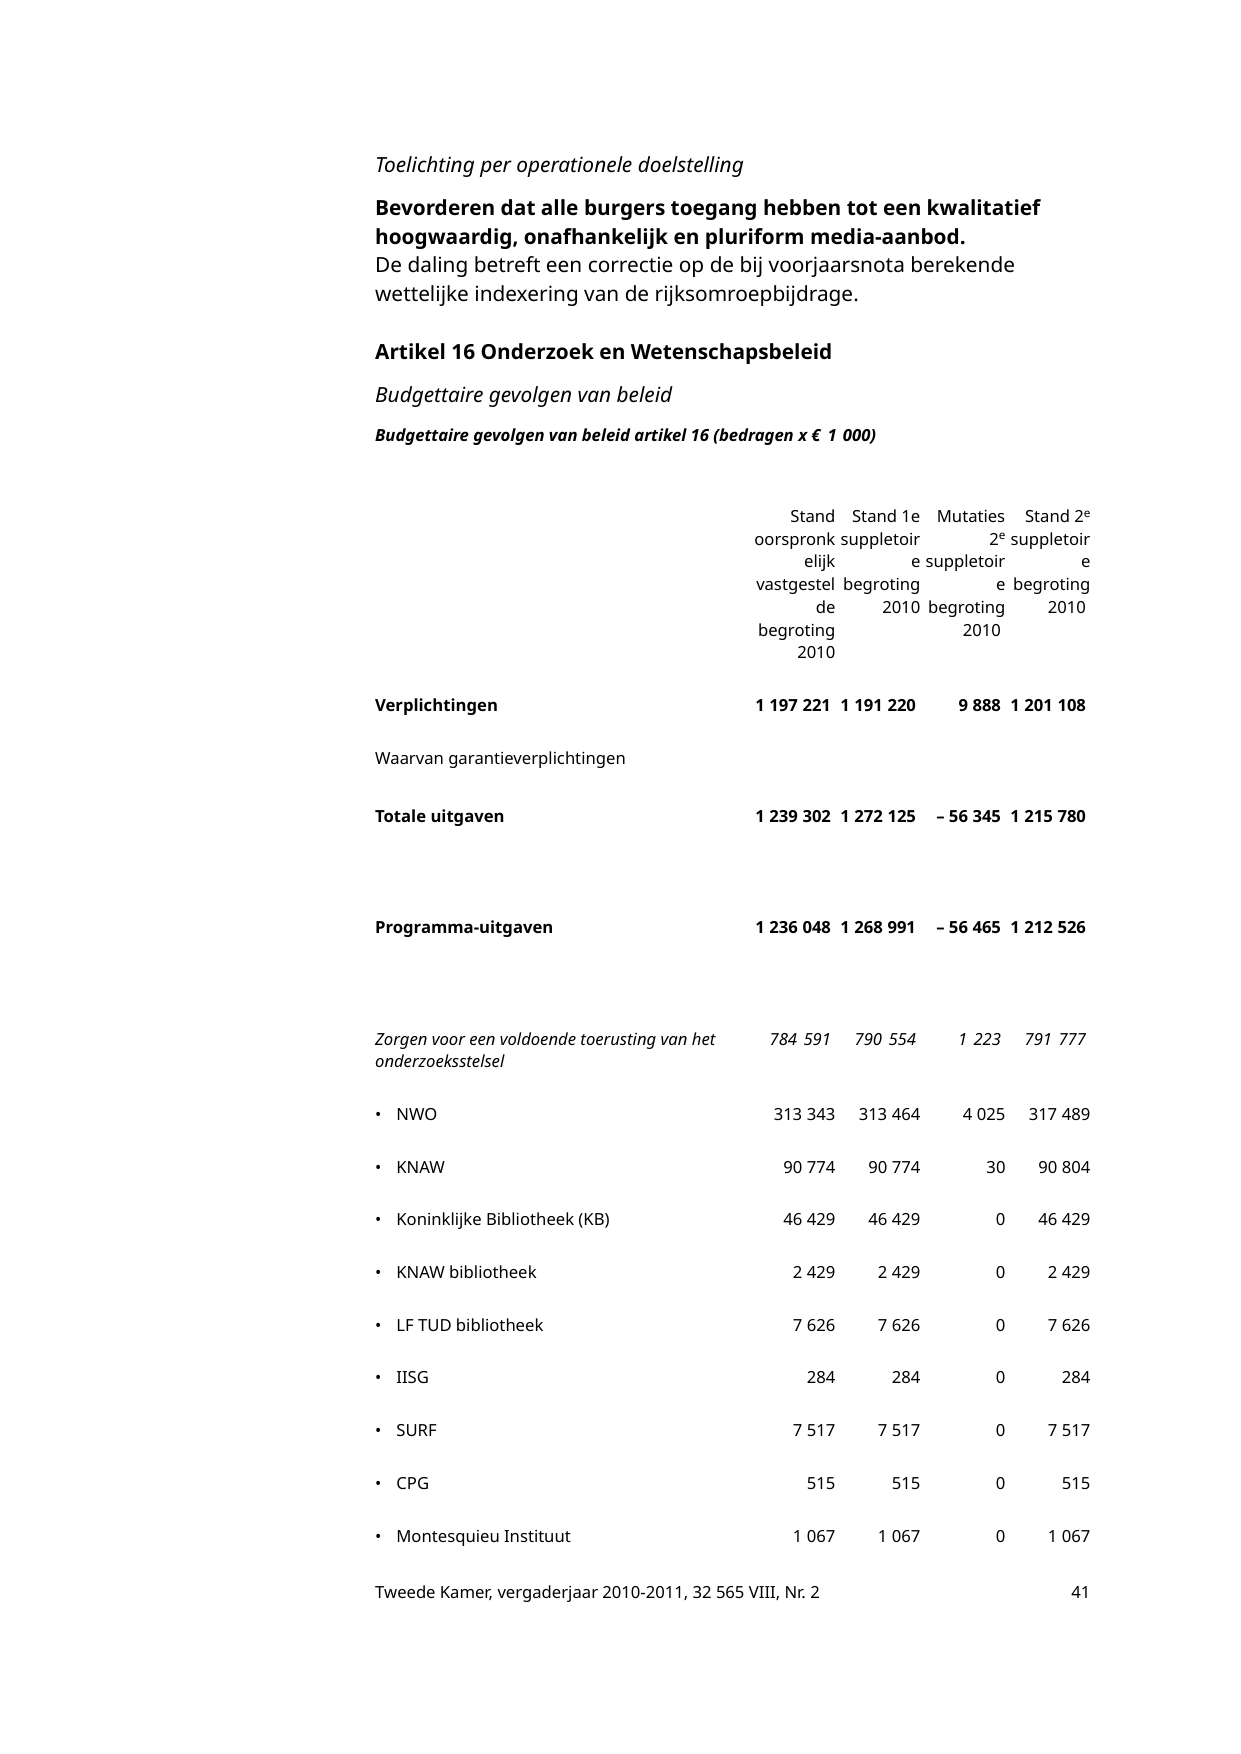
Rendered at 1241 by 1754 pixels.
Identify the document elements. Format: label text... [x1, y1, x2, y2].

text Budgettaire gevolgen van beleid artikel 16 (bedragen x € 1 000) [375, 424, 1090, 447]
table_cell [750, 858, 835, 916]
table_cell 1 223 [920, 1027, 1005, 1102]
table_cell • [375, 1208, 396, 1261]
table_cell 1 239 302 [750, 805, 835, 857]
table_cell Programma-uitgaven [375, 916, 750, 969]
table_cell 1 272 125 [835, 805, 920, 857]
text Toelichting per operationele doelstelling [375, 150, 1090, 178]
table_cell [396, 969, 750, 1027]
table_cell 0 [920, 1261, 1005, 1313]
table_cell 1 215 780 [1005, 805, 1090, 857]
table_cell [750, 969, 835, 1027]
table_cell KNAW [396, 1155, 750, 1208]
table_cell 284 [1005, 1366, 1090, 1419]
table_cell • [375, 1103, 396, 1155]
table_cell Koninklijke Bibliotheek (KB) [396, 1208, 750, 1261]
table_cell 313 464 [835, 1103, 920, 1155]
table_cell 1 236 048 [750, 916, 835, 969]
table_cell • [375, 1155, 396, 1208]
table_cell 2 429 [835, 1261, 920, 1313]
table_cell 2 429 [1005, 1261, 1090, 1313]
table_cell 1 197 221 [750, 694, 835, 746]
table_cell 2 429 [750, 1261, 835, 1313]
table_cell – 56 345 [920, 805, 1005, 857]
table_header Stand oorspronkelijk vastgestelde begroting 2010 [750, 505, 835, 694]
table_cell 515 [1005, 1471, 1090, 1524]
table_cell Verplichtingen [375, 694, 750, 746]
table_cell 791 777 [1005, 1027, 1090, 1102]
table_cell 46 429 [750, 1208, 835, 1261]
table_cell • [375, 1366, 396, 1419]
text Budgettaire gevolgen van beleid [375, 381, 1090, 409]
table_cell 90 804 [1005, 1155, 1090, 1208]
table_cell 46 429 [1005, 1208, 1090, 1261]
table_cell Zorgen voor een voldoende toerusting van het onderzoeksstelsel [375, 1027, 750, 1102]
table_cell • [375, 1313, 396, 1366]
table_cell 1 268 991 [835, 916, 920, 969]
table_header Stand 1e suppletoire begroting 2010 [835, 505, 920, 694]
table_cell [835, 746, 920, 805]
table_cell [375, 969, 396, 1027]
table_cell CPG [396, 1471, 750, 1524]
table_cell 90 774 [750, 1155, 835, 1208]
table_cell 4 025 [920, 1103, 1005, 1155]
table_cell 7 517 [835, 1419, 920, 1471]
table_cell 0 [920, 1366, 1005, 1419]
table_cell 1 191 220 [835, 694, 920, 746]
table_cell NWO [396, 1103, 750, 1155]
table_cell [1005, 969, 1090, 1027]
table_cell 515 [835, 1471, 920, 1524]
table_cell 7 517 [750, 1419, 835, 1471]
table_cell [835, 858, 920, 916]
table_cell • [375, 1261, 396, 1313]
text Bevorderen dat alle burgers toegang hebben tot een kwalitatief hoogwaardig, onafhankelijk en pluriform media-aanbod. [375, 193, 1090, 250]
table_cell 1 067 [750, 1524, 835, 1547]
table_cell • [375, 1471, 396, 1524]
table_cell 7 626 [750, 1313, 835, 1366]
text De daling betreft een correctie op de bij voorjaarsnota berekende wettelijke indexering van de rijksomroepbijdrage. [375, 250, 1090, 307]
table_cell [1005, 858, 1090, 916]
table_cell 0 [920, 1313, 1005, 1366]
table_cell 515 [750, 1471, 835, 1524]
table_cell 0 [920, 1419, 1005, 1471]
table_cell Montesquieu Instituut [396, 1524, 750, 1547]
table_cell 7 517 [1005, 1419, 1090, 1471]
table_cell • [375, 1419, 396, 1471]
table_cell 1 067 [835, 1524, 920, 1547]
table_cell 0 [920, 1471, 1005, 1524]
table_cell SURF [396, 1419, 750, 1471]
table_cell [835, 969, 920, 1027]
table_cell Totale uitgaven [375, 805, 750, 857]
table_cell 313 343 [750, 1103, 835, 1155]
table_cell • [375, 1524, 396, 1547]
table_cell 90 774 [835, 1155, 920, 1208]
table_cell IISG [396, 1366, 750, 1419]
table_cell [920, 969, 1005, 1027]
table_cell 784 591 [750, 1027, 835, 1102]
table_header [396, 505, 750, 694]
table_cell 284 [835, 1366, 920, 1419]
table_cell 30 [920, 1155, 1005, 1208]
table_cell 317 489 [1005, 1103, 1090, 1155]
table_cell 284 [750, 1366, 835, 1419]
table_cell 0 [920, 1208, 1005, 1261]
table_cell [750, 746, 835, 805]
table_cell 1 067 [1005, 1524, 1090, 1547]
table_header [375, 505, 396, 694]
table_cell [920, 746, 1005, 805]
table_cell 9 888 [920, 694, 1005, 746]
table_cell [1005, 746, 1090, 805]
table_cell 0 [920, 1524, 1005, 1547]
table_cell 1 201 108 [1005, 694, 1090, 746]
table_cell 46 429 [835, 1208, 920, 1261]
table_cell 1 212 526 [1005, 916, 1090, 969]
table_cell – 56 465 [920, 916, 1005, 969]
table_cell 7 626 [1005, 1313, 1090, 1366]
table_cell [375, 858, 396, 916]
text Artikel 16 Onderzoek en Wetenschapsbeleid [375, 337, 1090, 366]
table_cell 7 626 [835, 1313, 920, 1366]
table_header Mutaties 2e suppletoire begroting 2010 [920, 505, 1005, 694]
table_cell LF TUD bibliotheek [396, 1313, 750, 1366]
table_cell 790 554 [835, 1027, 920, 1102]
table_header Stand 2e suppletoire begroting 2010 [1005, 505, 1090, 694]
table_cell [920, 858, 1005, 916]
table_cell KNAW bibliotheek [396, 1261, 750, 1313]
table_cell [396, 858, 750, 916]
table_cell Waarvan garantieverplichtingen [375, 746, 750, 805]
